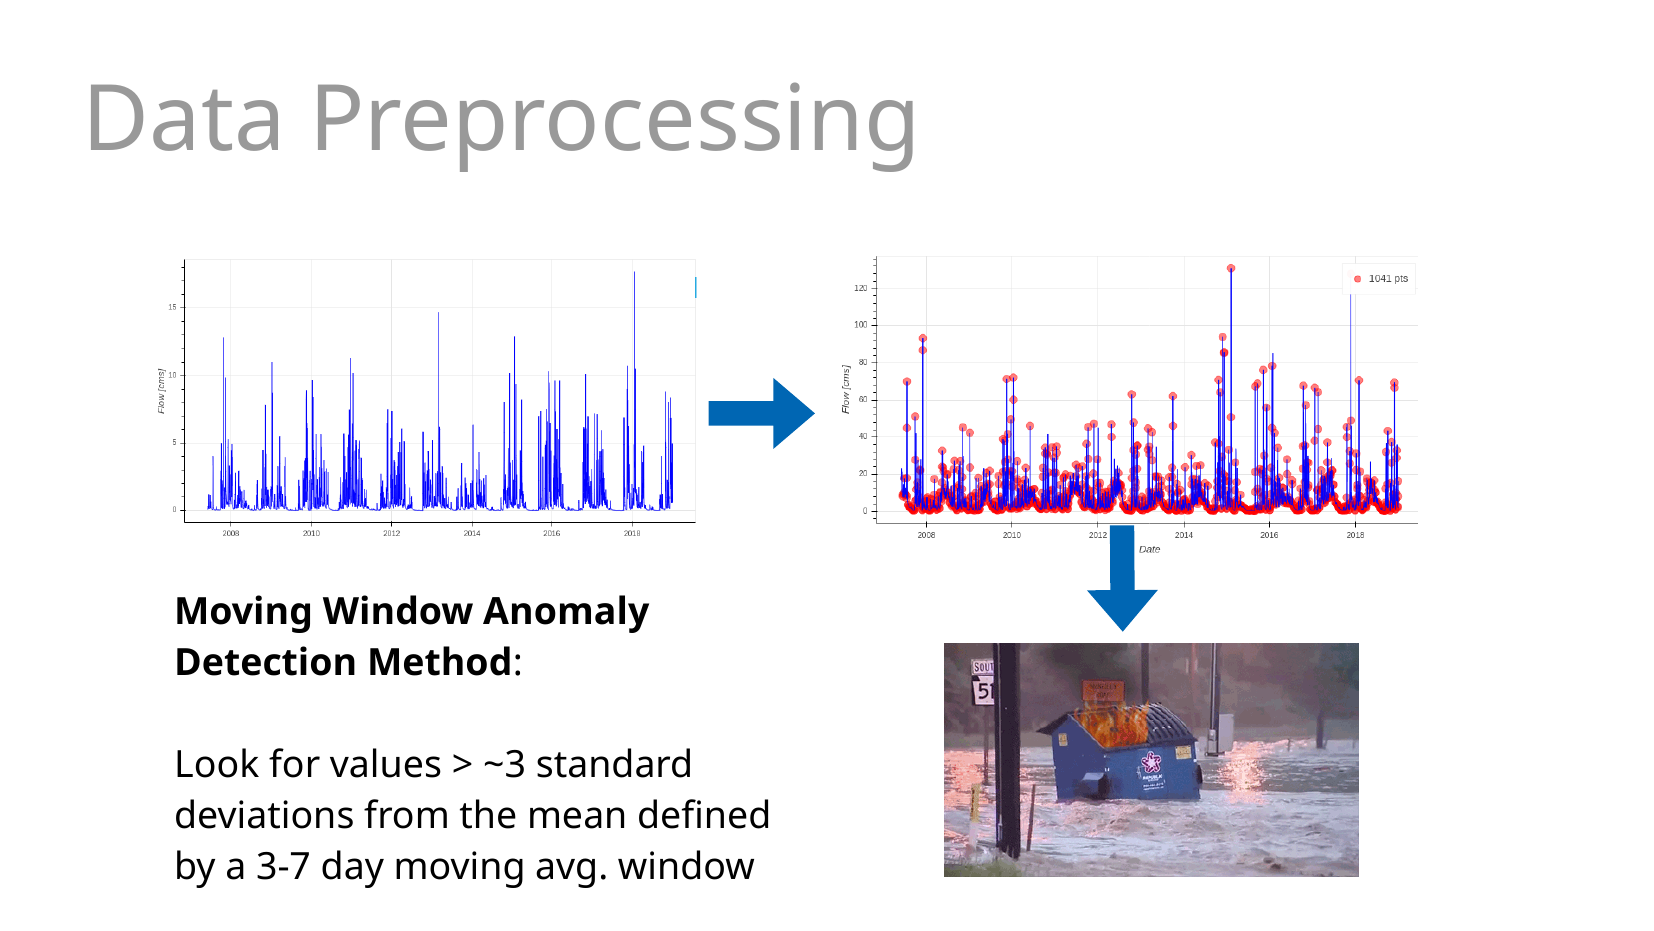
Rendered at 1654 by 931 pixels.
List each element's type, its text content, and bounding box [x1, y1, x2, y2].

text_box [1086, 525, 1158, 632]
picture [154, 259, 697, 538]
text_box [708, 377, 815, 449]
title Data Preprocessing [82, 37, 1571, 193]
picture [838, 253, 1418, 556]
picture [944, 643, 1359, 877]
text_box Moving Window Anomaly Detection Method: Look for values > ~3 standard deviations from the mean defined by a 3-7 day moving avg. window [159, 577, 815, 845]
